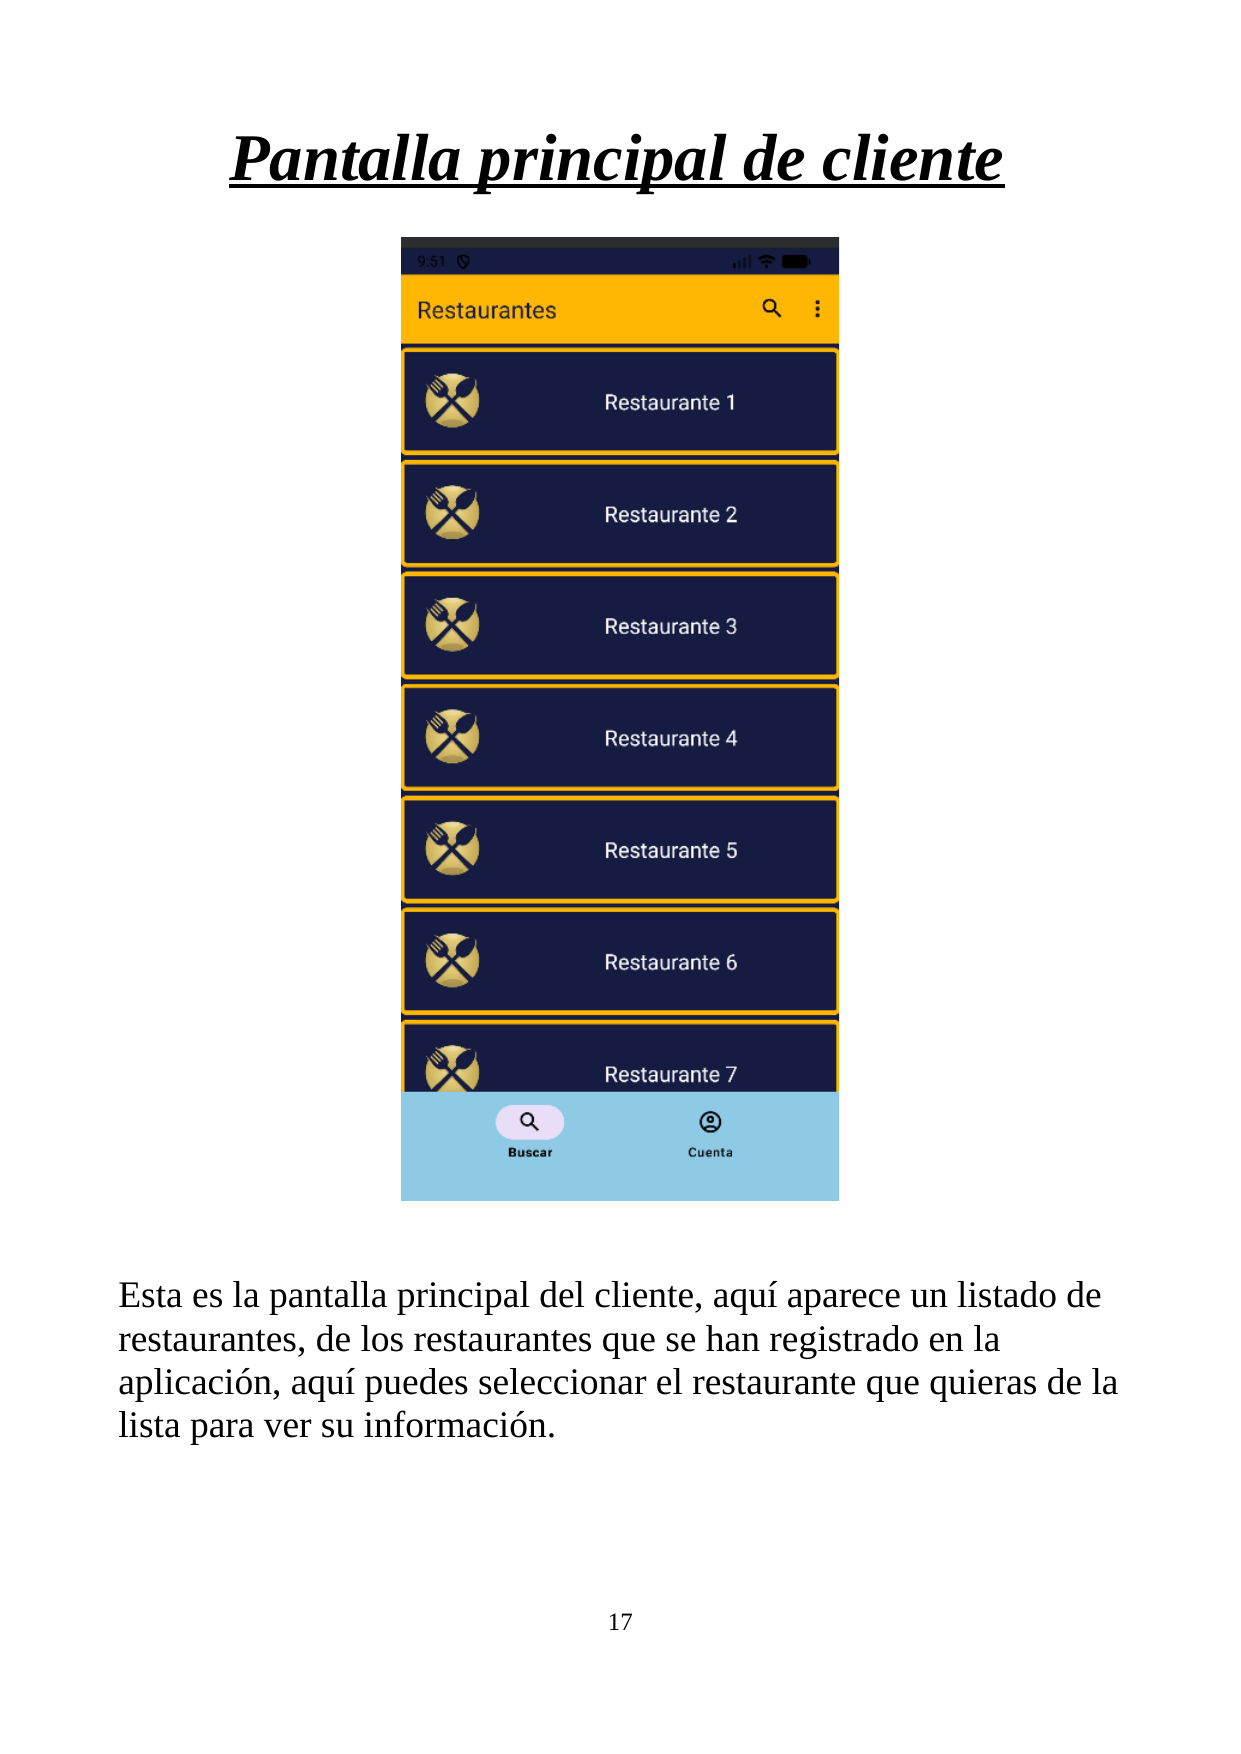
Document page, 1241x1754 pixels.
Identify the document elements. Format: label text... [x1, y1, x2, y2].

text Esta es la pantalla principal del cliente, aquí aparece un listado de restaurantes, de los restaurantes que se han registrado en la aplicación, aquí puedes seleccionar el restaurante que quieras de la lista para ver su información. [118, 1273, 1122, 1445]
text Pantalla principal de cliente [118, 118, 1122, 195]
picture [401, 237, 840, 1201]
